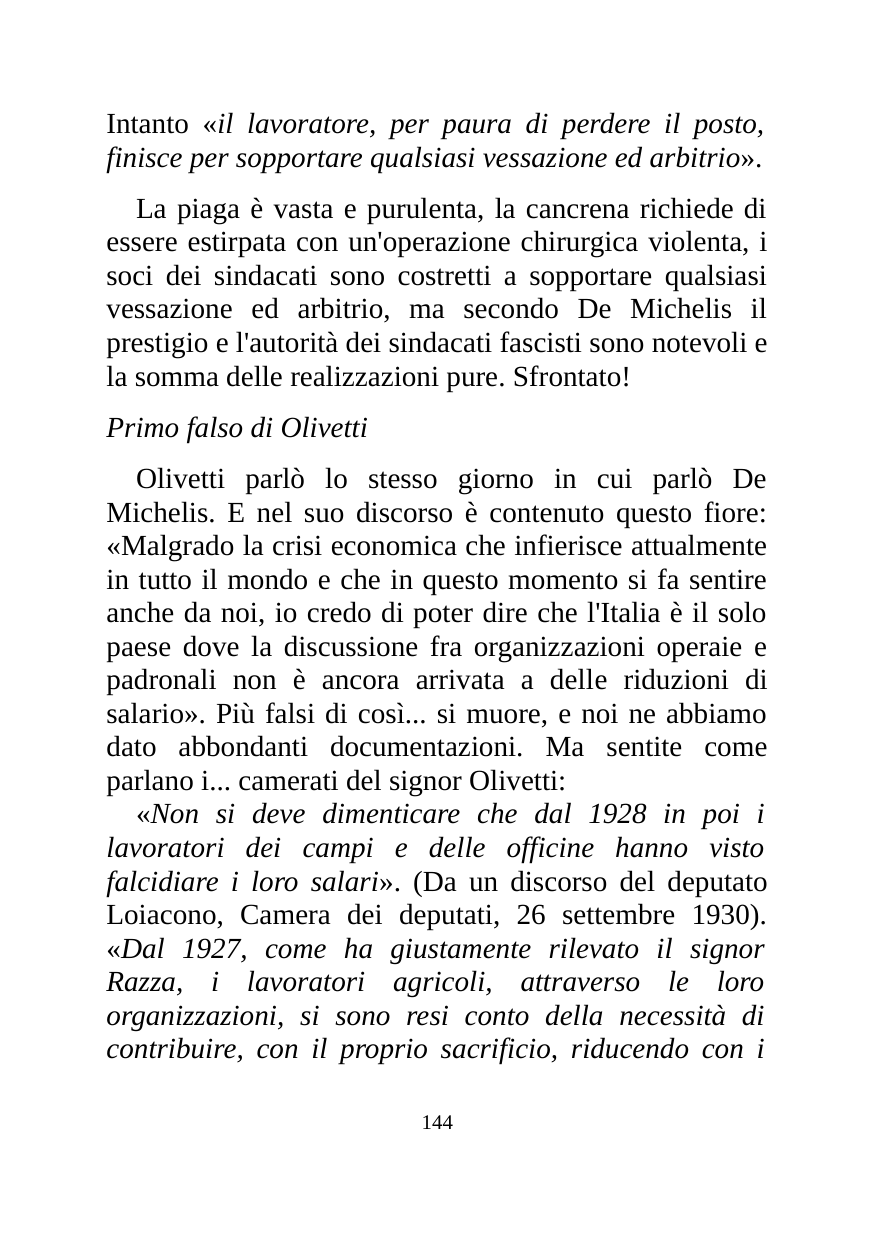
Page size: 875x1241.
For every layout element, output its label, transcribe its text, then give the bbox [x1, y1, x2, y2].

text «Non si deve dimenticare che dal 1928 in poi i lavoratori dei campi e delle officine hanno visto falcidiare i loro salari». (Da un discorso del deputato Loiacono, Camera dei deputati, 26 settembre 1930). «Dal 1927, come ha giustamente rilevato il signor Razza, i lavoratori agricoli, attraverso le loro organizzazioni, si sono resi conto della necessità di contribuire, con il proprio sacrificio, riducendo con i [106, 797, 768, 1065]
text Primo falso di Olivetti [106, 410, 768, 443]
text Intanto «il lavoratore, per paura di perdere il posto, finisce per sopportare qualsiasi vessazione ed arbitrio». [106, 106, 768, 173]
text Olivetti parlò lo stesso giorno in cui parlò De Michelis. E nel suo discorso è contenuto questo fiore: «Malgrado la crisi economica che infierisce attualmente in tutto il mondo e che in questo momento si fa sentire anche da noi, io credo di poter dire che l'Italia è il solo paese dove la discussione fra organizzazioni operaie e padronali non è ancora arrivata a delle riduzioni di salario». Più falsi di così... si muore, e noi ne abbiamo dato abbondanti documentazioni. Ma sentite come parlano i... camerati del signor Olivetti: [106, 461, 768, 797]
text La piaga è vasta e purulenta, la cancrena richiede di essere estirpata con un'operazione chirurgica violenta, i soci dei sindacati sono costretti a sopportare qualsiasi vessazione ed arbitrio, ma secondo De Michelis il prestigio e l'autorità dei sindacati fascisti sono notevoli e la somma delle realizzazioni pure. Sfrontato! [106, 191, 768, 392]
